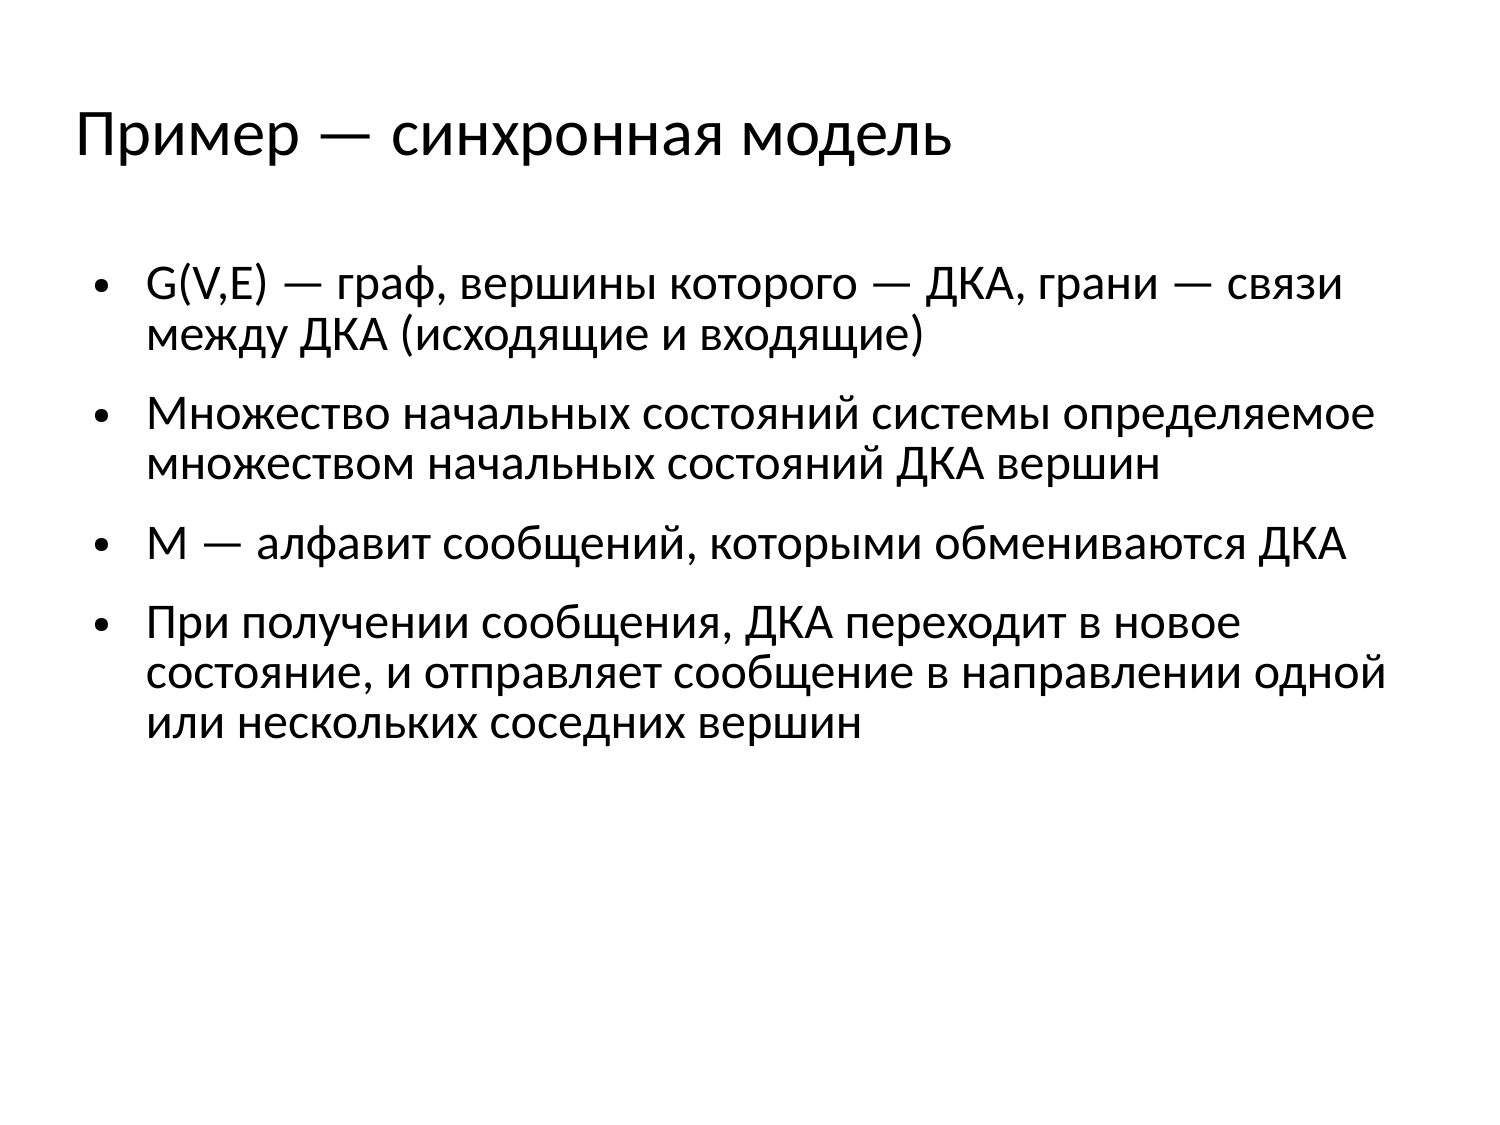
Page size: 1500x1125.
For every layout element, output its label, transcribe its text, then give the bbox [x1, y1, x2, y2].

list G(V,E) — граф, вершины которого — ДКА, грани — связи между ДКА (исходящие и входящие) Множество начальных состояний системы определяемое множеством начальных состояний ДКА вершин M — алфавит сообщений, которыми обмениваются ДКА При получении сообщения, ДКА переходит в новое состояние, и отправляет сообщение в направлении одной или нескольких соседних вершин [75, 262, 1425, 1005]
title Пример — синхронная модель [75, 45, 1425, 233]
